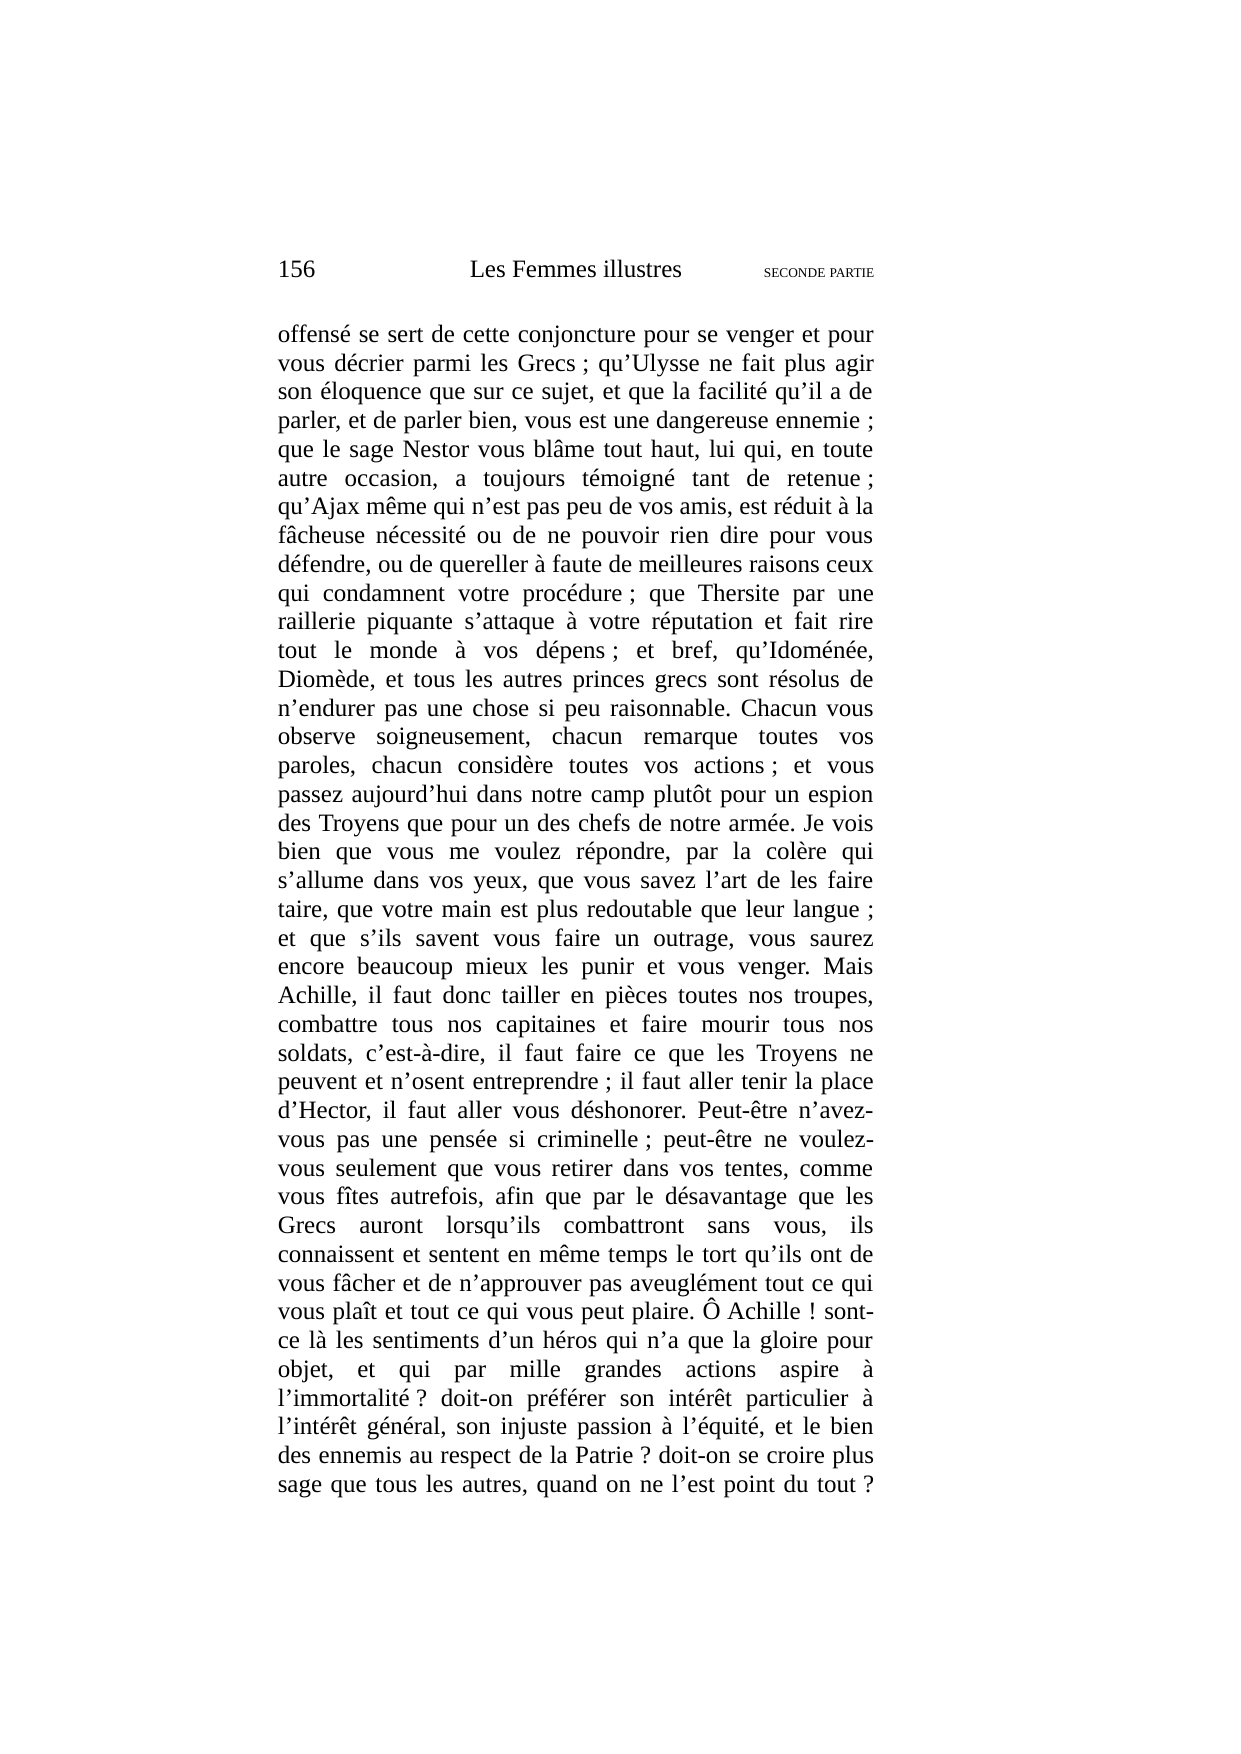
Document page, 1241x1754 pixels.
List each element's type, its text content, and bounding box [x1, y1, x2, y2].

text offensé se sert de cette conjoncture pour se venger et pour vous décrier parmi les Grecs ; qu’Ulysse ne fait plus agir son éloquence que sur ce sujet, et que la facilité qu’il a de parler, et de parler bien, vous est une dangereuse ennemie ; que le sage Nestor vous blâme tout haut, lui qui, en toute autre occasion, a toujours témoigné tant de retenue ; qu’Ajax même qui n’est pas peu de vos amis, est réduit à la fâcheuse nécessité ou de ne pouvoir rien dire pour vous défendre, ou de quereller à faute de meilleures raisons ceux qui condamnent votre procédure ; que Thersite par une raillerie piquante s’attaque à votre réputation et fait rire tout le monde à vos dépens ; et bref, qu’Idoménée, Diomède, et tous les autres princes grecs sont résolus de n’endurer pas une chose si peu raisonnable. Chacun vous observe soigneusement, chacun remarque toutes vos paroles, chacun considère toutes vos actions ; et vous passez aujourd’hui dans notre camp plutôt pour un espion des Troyens que pour un des chefs de notre armée. Je vois bien que vous me voulez répondre, par la colère qui s’allume dans vos yeux, que vous savez l’art de les faire taire, que votre main est plus redoutable que leur langue ; et que s’ils savent vous faire un outrage, vous saurez encore beaucoup mieux les punir et vous venger. Mais Achille, il faut donc tailler en pièces toutes nos troupes, combattre tous nos capitaines et faire mourir tous nos soldats, c’est-à-dire, il faut faire ce que les Troyens ne peuvent et n’osent entreprendre ; il faut aller tenir la place d’Hector, il faut aller vous déshonorer. Peut-être n’avez-vous pas une pensée si criminelle ; peut-être ne voulez-vous seulement que vous retirer dans vos tentes, comme vous fîtes autrefois, afin que par le désavantage que les Grecs auront lorsqu’ils combattront sans vous, ils connaissent et sentent en même temps le tort qu’ils ont de vous fâcher et de n’approuver pas aveuglément tout ce qui vous plaît et tout ce qui vous peut plaire. Ô Achille ! sont-ce là les sentiments d’un héros qui n’a que la gloire pour objet, et qui par mille grandes actions aspire à l’immortalité ? doit-on préférer son intérêt particulier à l’intérêt général, son injuste passion à l’équité, et le bien des ennemis au respect de la Patrie ? doit-on se croire plus sage que tous les autres, quand on ne l’est point du tout ? [278, 319, 874, 1498]
